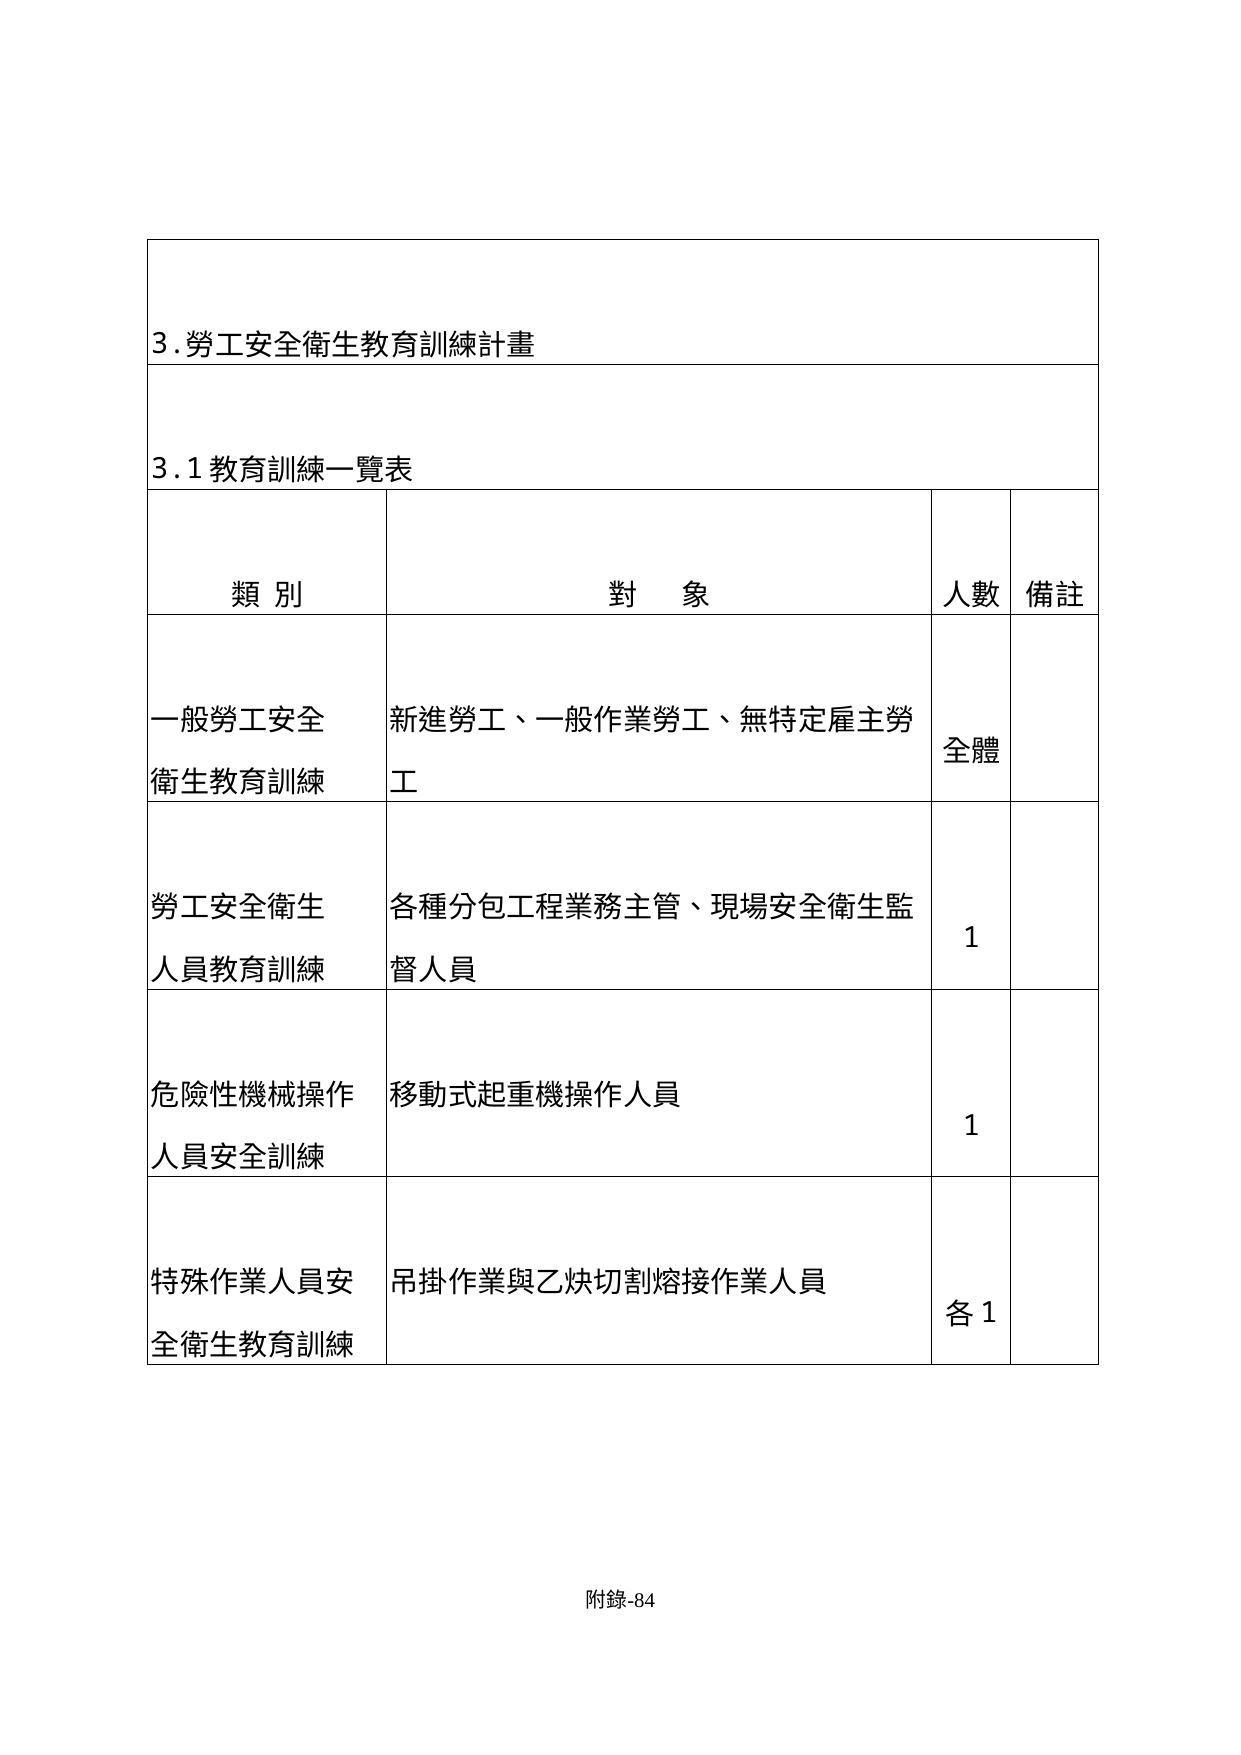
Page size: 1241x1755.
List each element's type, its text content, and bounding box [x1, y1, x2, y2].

table_cell 移動式起重機操作人員 [387, 990, 931, 1176]
table_cell 全體 [932, 615, 1010, 801]
table_cell 3.1教育訓練一覽表 [148, 365, 1098, 488]
table_cell 類 別 [148, 490, 386, 613]
table_cell 各種分包工程業務主管、現場安全衛生監督人員 [387, 802, 931, 988]
table_cell [1011, 1177, 1098, 1363]
table_cell [148, 114, 1098, 238]
table_cell 特殊作業人員安全衛生教育訓練 [148, 1177, 386, 1363]
table_cell 一般勞工安全 衛生教育訓練 [148, 615, 386, 801]
table_cell [1011, 615, 1098, 801]
table_cell 危險性機械操作 人員安全訓練 [148, 990, 386, 1176]
table_cell 1 [932, 990, 1010, 1176]
table_cell 勞工安全衛生 人員教育訓練 [148, 802, 386, 988]
table_cell [1011, 802, 1098, 988]
table_cell 新進勞工、一般作業勞工、無特定雇主勞工 [387, 615, 931, 801]
table_cell 對 象 [387, 490, 931, 613]
table_cell 吊掛作業與乙炔切割熔接作業人員 [387, 1177, 931, 1363]
table_cell 人數 [932, 490, 1010, 613]
table_cell 備註 [1011, 490, 1098, 613]
table_cell 各1 [932, 1177, 1010, 1363]
table_cell 3.勞工安全衛生教育訓練計畫 [148, 240, 1098, 363]
table_cell 1 [932, 802, 1010, 988]
table_cell [1011, 990, 1098, 1176]
